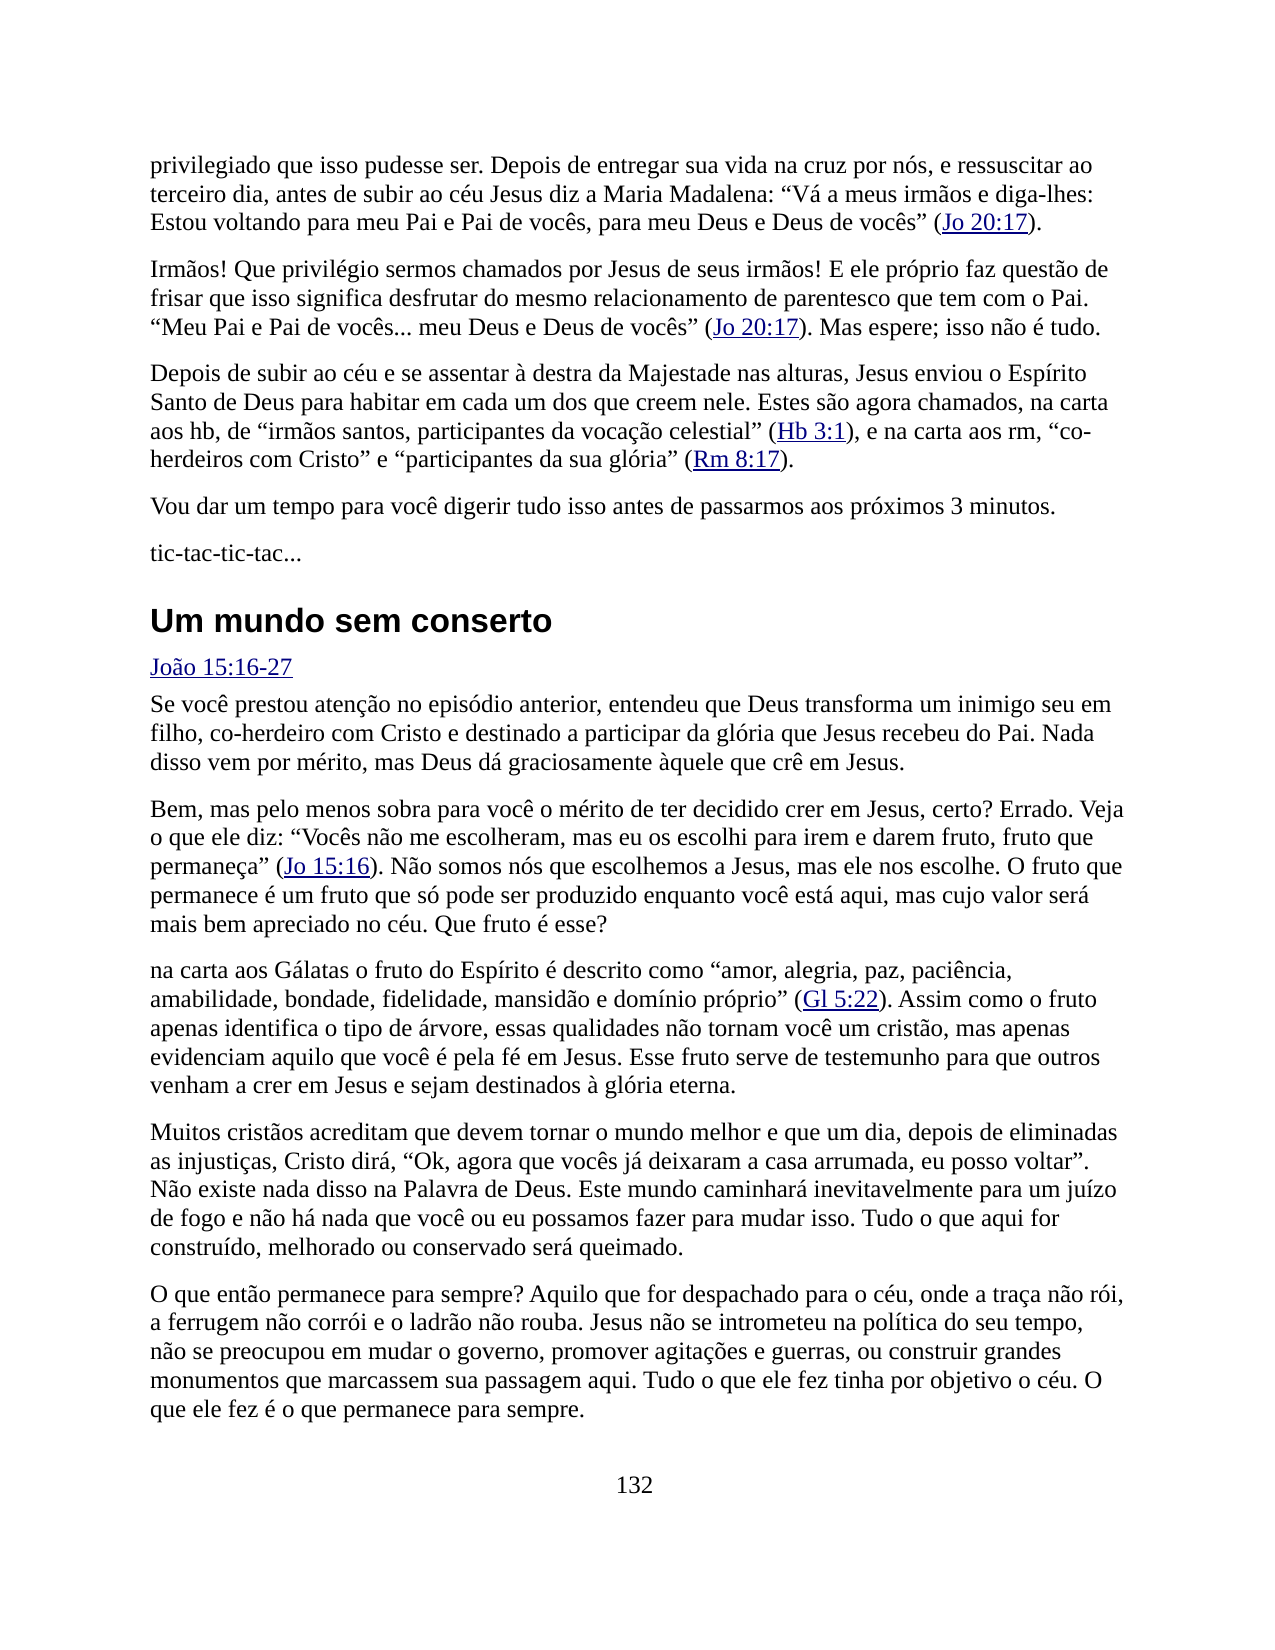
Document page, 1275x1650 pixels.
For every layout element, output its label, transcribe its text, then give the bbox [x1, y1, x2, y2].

text Irmãos! Que privilégio sermos chamados por Jesus de seus irmãos! E ele próprio faz questão de frisar que isso significa desfrutar do mesmo relacionamento de parentesco que tem com o Pai. “Meu Pai e Pai de vocês... meu Deus e Deus de vocês” (Jo 20:17). Mas espere; isso não é tudo. [150, 254, 1125, 340]
text O que então permanece para sempre? Aquilo que for despachado para o céu, onde a traça não rói, a ferrugem não corrói e o ladrão não rouba. Jesus não se intrometeu na política do seu tempo, não se preocupou em mudar o governo, promover agitações e guerras, ou construir grandes monumentos que marcassem sua passagem aqui. Tudo o que ele fez tinha por objetivo o céu. O que ele fez é o que permanece para sempre. [150, 1279, 1125, 1422]
text tic-tac-tic-tac... [150, 538, 1125, 567]
text privilegiado que isso pudesse ser. Depois de entregar sua vida na cruz por nós, e ressuscitar ao terceiro dia, antes de subir ao céu Jesus diz a Maria Madalena: “Vá a meus irmãos e diga-lhes: Estou voltando para meu Pai e Pai de vocês, para meu Deus e Deus de vocês” (Jo 20:17). [150, 150, 1125, 236]
text Depois de subir ao céu e se assentar à destra da Majestade nas alturas, Jesus enviou o Espírito Santo de Deus para habitar em cada um dos que creem nele. Estes são agora chamados, na carta aos hb, de “irmãos santos, participantes da vocação celestial” (Hb 3:1), e na carta aos rm, “co-herdeiros com Cristo” e “participantes da sua glória” (Rm 8:17). [150, 358, 1125, 473]
text Vou dar um tempo para você digerir tudo isso antes de passarmos aos próximos 3 minutos. [150, 491, 1125, 520]
text Bem, mas pelo menos sobra para você o mérito de ter decidido crer em Jesus, certo? Errado. Veja o que ele diz: “Vocês não me escolheram, mas eu os escolhi para irem e darem fruto, fruto que permaneça” (Jo 15:16). Não somos nós que escolhemos a Jesus, mas ele nos escolhe. O fruto que permanece é um fruto que só pode ser produzido enquanto você está aqui, mas cujo valor será mais bem apreciado no céu. Que fruto é esse? [150, 794, 1125, 937]
text na carta aos Gálatas o fruto do Espírito é descrito como “amor, alegria, paz, paciência, amabilidade, bondade, fidelidade, mansidão e domínio próprio” (Gl 5:22). Assim como o fruto apenas identifica o tipo de árvore, essas qualidades não tornam você um cristão, mas apenas evidenciam aquilo que você é pela fé em Jesus. Esse fruto serve de testemunho para que outros venham a crer em Jesus e sejam destinados à glória eterna. [150, 955, 1125, 1099]
text Se você prestou atenção no episódio anterior, entendeu que Deus transforma um inimigo seu em filho, co-herdeiro com Cristo e destinado a participar da glória que Jesus recebeu do Pai. Nada disso vem por mérito, mas Deus dá graciosamente àquele que crê em Jesus. [150, 689, 1125, 776]
text Muitos cristãos acreditam que devem tornar o mundo melhor e que um dia, depois de eliminadas as injustiças, Cristo dirá, “Ok, agora que vocês já deixaram a casa arrumada, eu posso voltar”. Não existe nada disso na Palavra de Deus. Este mundo caminhará inevitavelmente para um juízo de fogo e não há nada que você ou eu possamos fazer para mudar isso. Tudo o que aqui for construído, melhorado ou conservado será queimado. [150, 1117, 1125, 1261]
subtitle Um mundo sem conserto [150, 601, 1125, 639]
text João 15:16-27 [150, 652, 1125, 681]
